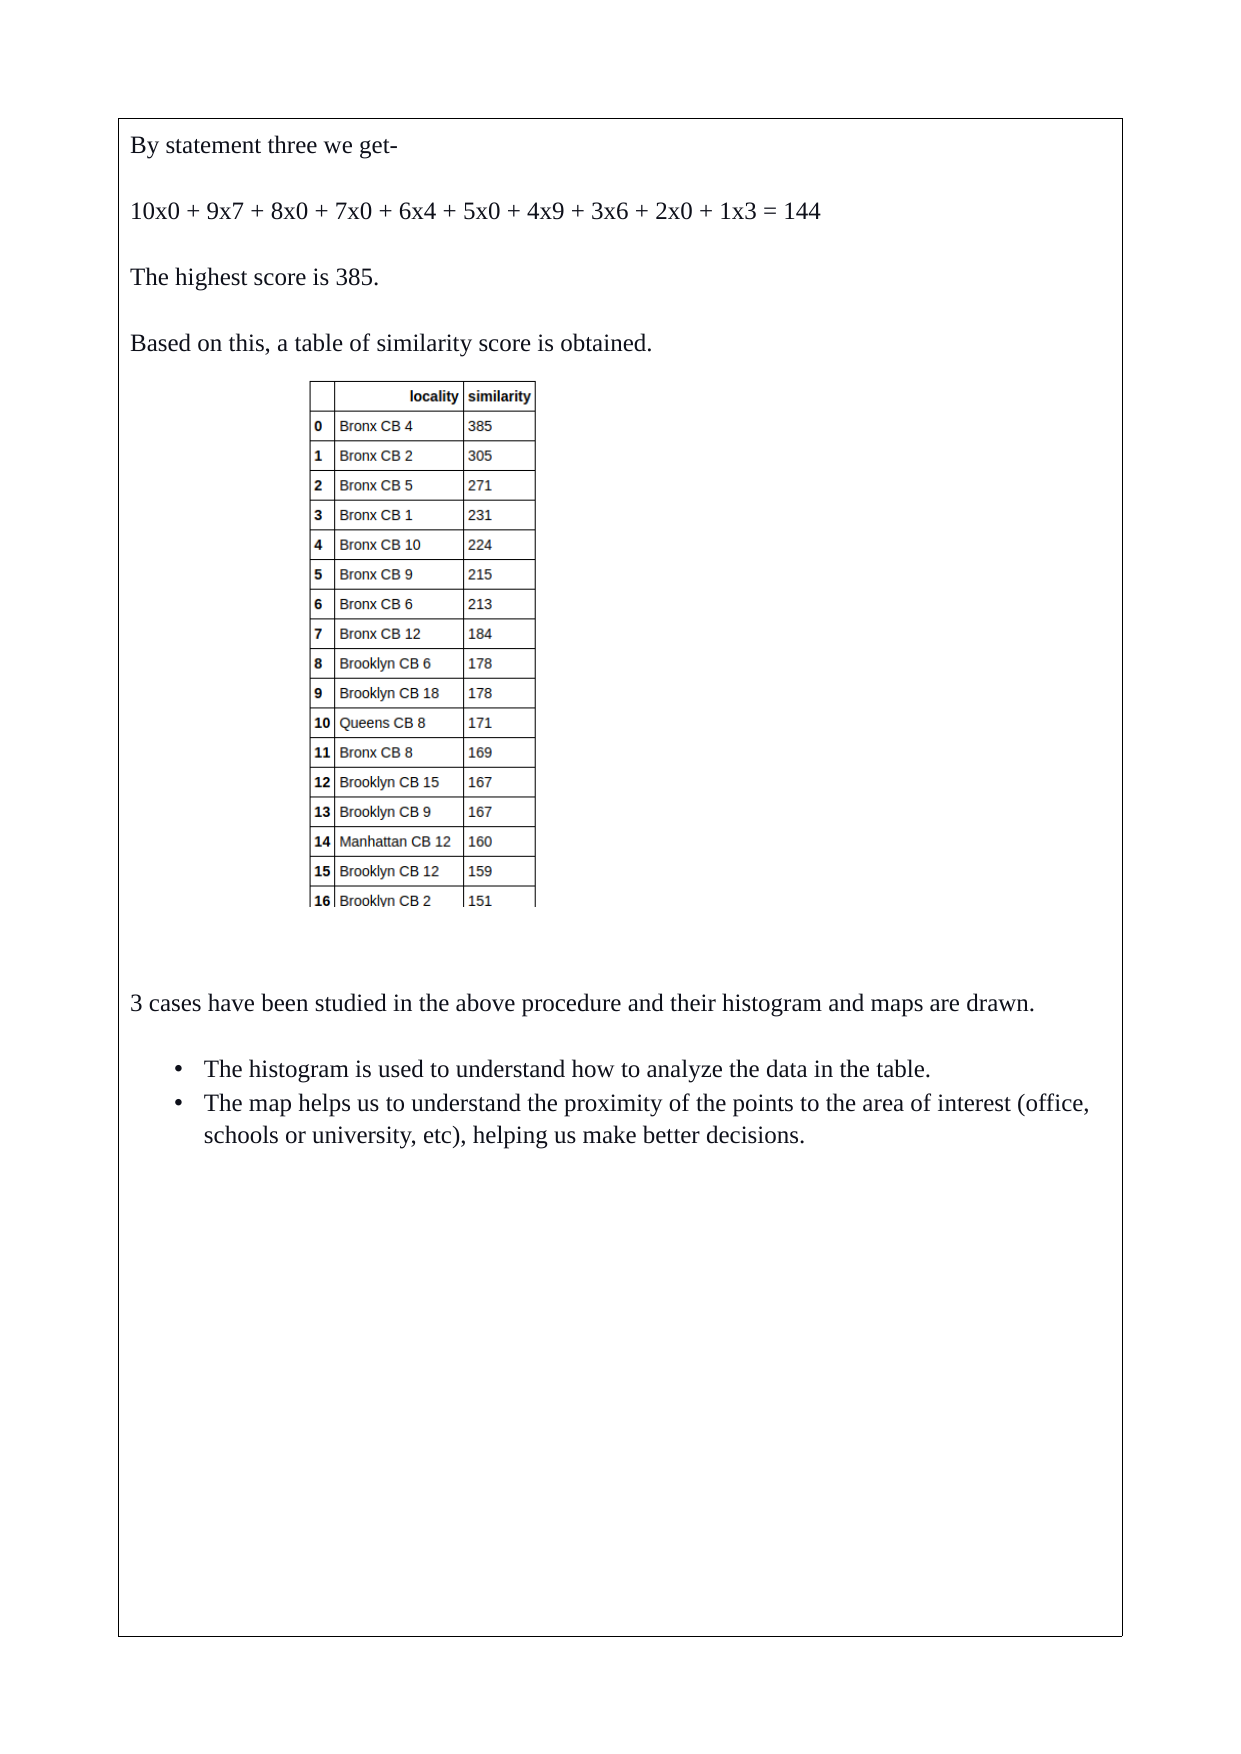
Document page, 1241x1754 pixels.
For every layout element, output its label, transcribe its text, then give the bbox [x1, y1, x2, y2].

list The histogram is used to understand how to analyze the data in the table. [174, 1054, 1110, 1083]
text The highest score is 385. [130, 262, 1110, 291]
text 10x0 + 9x7 + 8x0 + 7x0 + 6x4 + 5x0 + 4x9 + 3x6 + 2x0 + 1x3 = 144 [130, 196, 1110, 225]
text Based on this, a table of similarity score is obtained. [130, 328, 1110, 357]
list The map helps us to understand the proximity of the points to the area of interest (office, schools or university, etc), helping us make better decisions. [174, 1088, 1110, 1149]
text 3 cases have been studied in the above procedure and their histogram and maps are drawn. [130, 988, 1110, 1017]
picture [298, 374, 417, 907]
text By statement three we get- [130, 130, 1110, 159]
